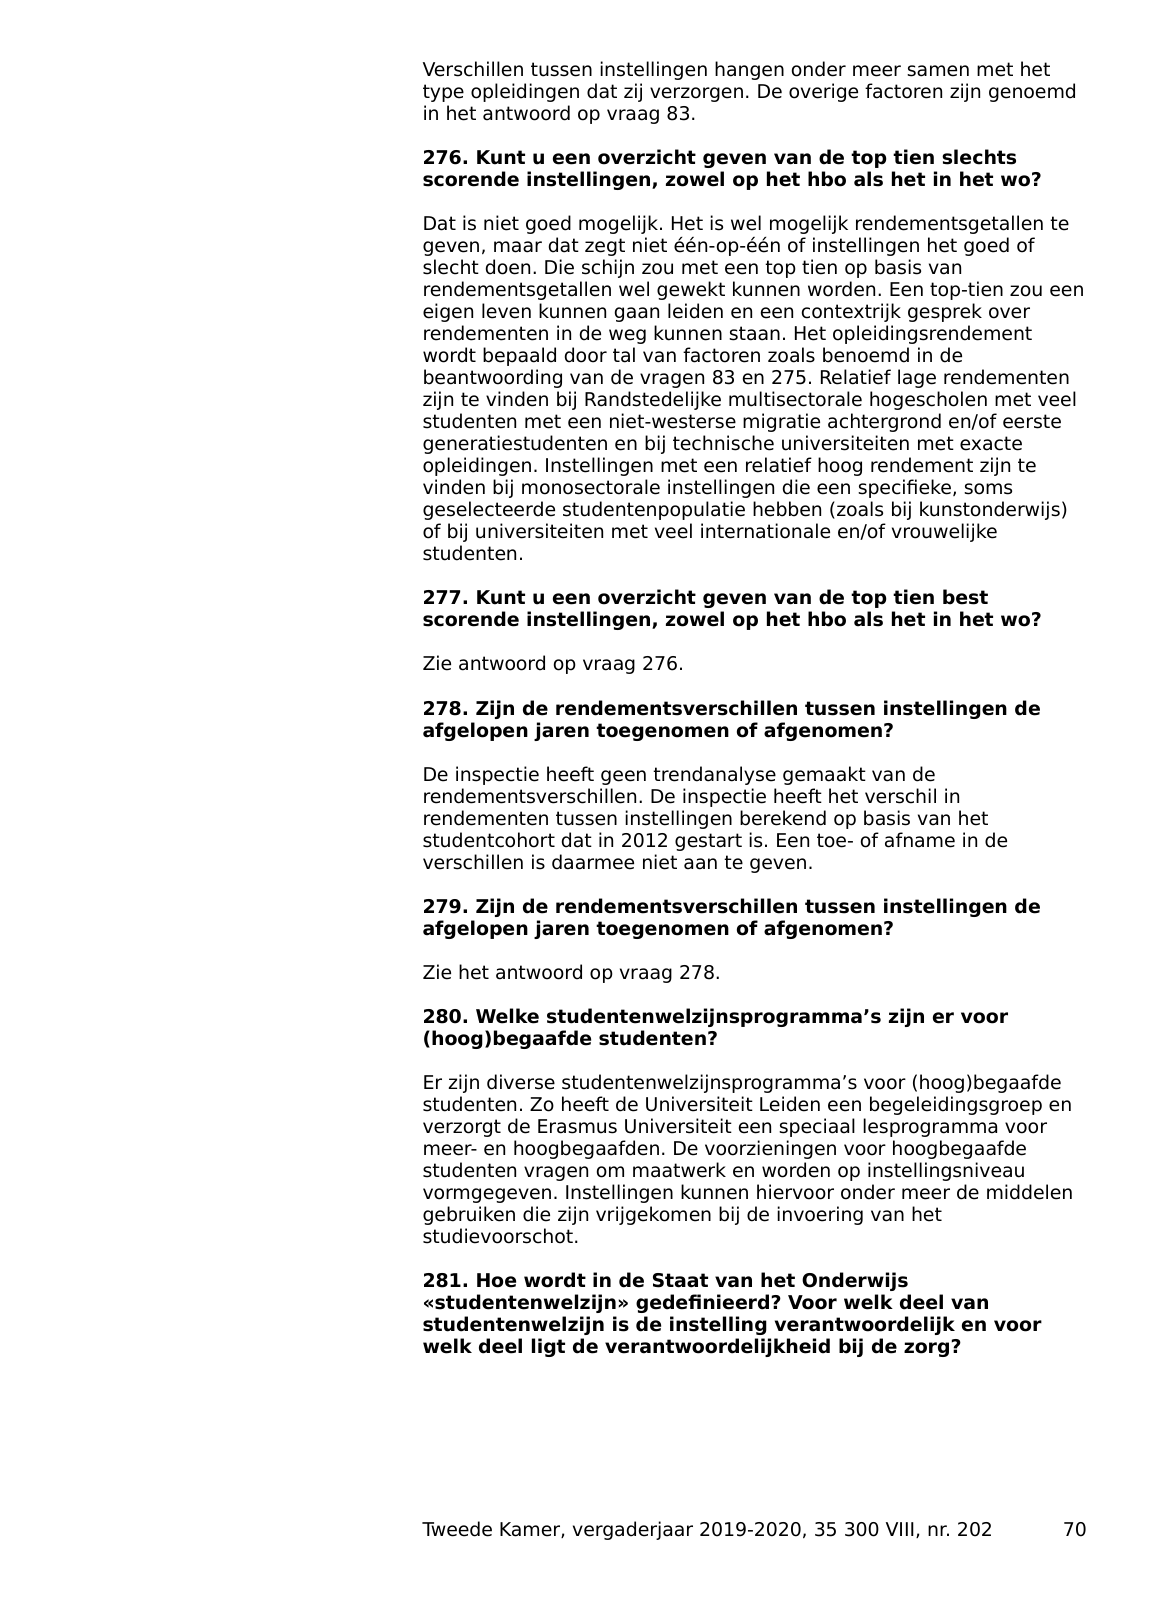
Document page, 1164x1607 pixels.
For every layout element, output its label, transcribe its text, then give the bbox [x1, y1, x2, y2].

text 280. Welke studentenwelzijnsprogramma’s zijn er voor (hoog)begaafde studenten? [422, 1006, 1087, 1050]
text Er zijn diverse studentenwelzijnsprogramma’s voor (hoog)begaafde studenten. Zo heeft de Universiteit Leiden een begeleidingsgroep en verzorgt de Erasmus Universiteit een speciaal lesprogramma voor meer- en hoogbegaafden. De voorzieningen voor hoogbegaafde studenten vragen om maatwerk en worden op instellingsniveau vormgegeven. Instellingen kunnen hiervoor onder meer de middelen gebruiken die zijn vrijgekomen bij de invoering van het studievoorschot. [422, 1072, 1087, 1248]
text Zie antwoord op vraag 276. [422, 653, 1087, 675]
text 281. Hoe wordt in de Staat van het Onderwijs «studentenwelzijn» gedefinieerd? Voor welk deel van studentenwelzijn is de instelling verantwoordelijk en voor welk deel ligt de verantwoordelijkheid bij de zorg? [422, 1270, 1087, 1358]
text De inspectie heeft geen trendanalyse gemaakt van de rendementsverschillen. De inspectie heeft het verschil in rendementen tussen instellingen berekend op basis van het studentcohort dat in 2012 gestart is. Een toe- of afname in de verschillen is daarmee niet aan te geven. [422, 764, 1087, 873]
text 278. Zijn de rendementsverschillen tussen instellingen de afgelopen jaren toegenomen of afgenomen? [422, 697, 1087, 741]
text Verschillen tussen instellingen hangen onder meer samen met het type opleidingen dat zij verzorgen. De overige factoren zijn genoemd in het antwoord op vraag 83. [422, 59, 1087, 125]
text Dat is niet goed mogelijk. Het is wel mogelijk rendementsgetallen te geven, maar dat zegt niet één-op-één of instellingen het goed of slecht doen. Die schijn zou met een top tien op basis van rendementsgetallen wel gewekt kunnen worden. Een top-tien zou een eigen leven kunnen gaan leiden en een contextrijk gesprek over rendementen in de weg kunnen staan. Het opleidingsrendement wordt bepaald door tal van factoren zoals benoemd in de beantwoording van de vragen 83 en 275. Relatief lage rendementen zijn te vinden bij Randstedelijke multisectorale hogescholen met veel studenten met een niet-westerse migratie achtergrond en/of eerste generatiestudenten en bij technische universiteiten met exacte opleidingen. Instellingen met een relatief hoog rendement zijn te vinden bij monosectorale instellingen die een specifieke, soms geselecteerde studentenpopulatie hebben (zoals bij kunstonderwijs) of bij universiteiten met veel internationale en/of vrouwelijke studenten. [422, 213, 1087, 565]
text 279. Zijn de rendementsverschillen tussen instellingen de afgelopen jaren toegenomen of afgenomen? [422, 896, 1087, 940]
text 277. Kunt u een overzicht geven van de top tien best scorende instellingen, zowel op het hbo als het in het wo? [422, 587, 1087, 631]
text Zie het antwoord op vraag 278. [422, 962, 1087, 984]
text 276. Kunt u een overzicht geven van de top tien slechts scorende instellingen, zowel op het hbo als het in het wo? [422, 147, 1087, 191]
